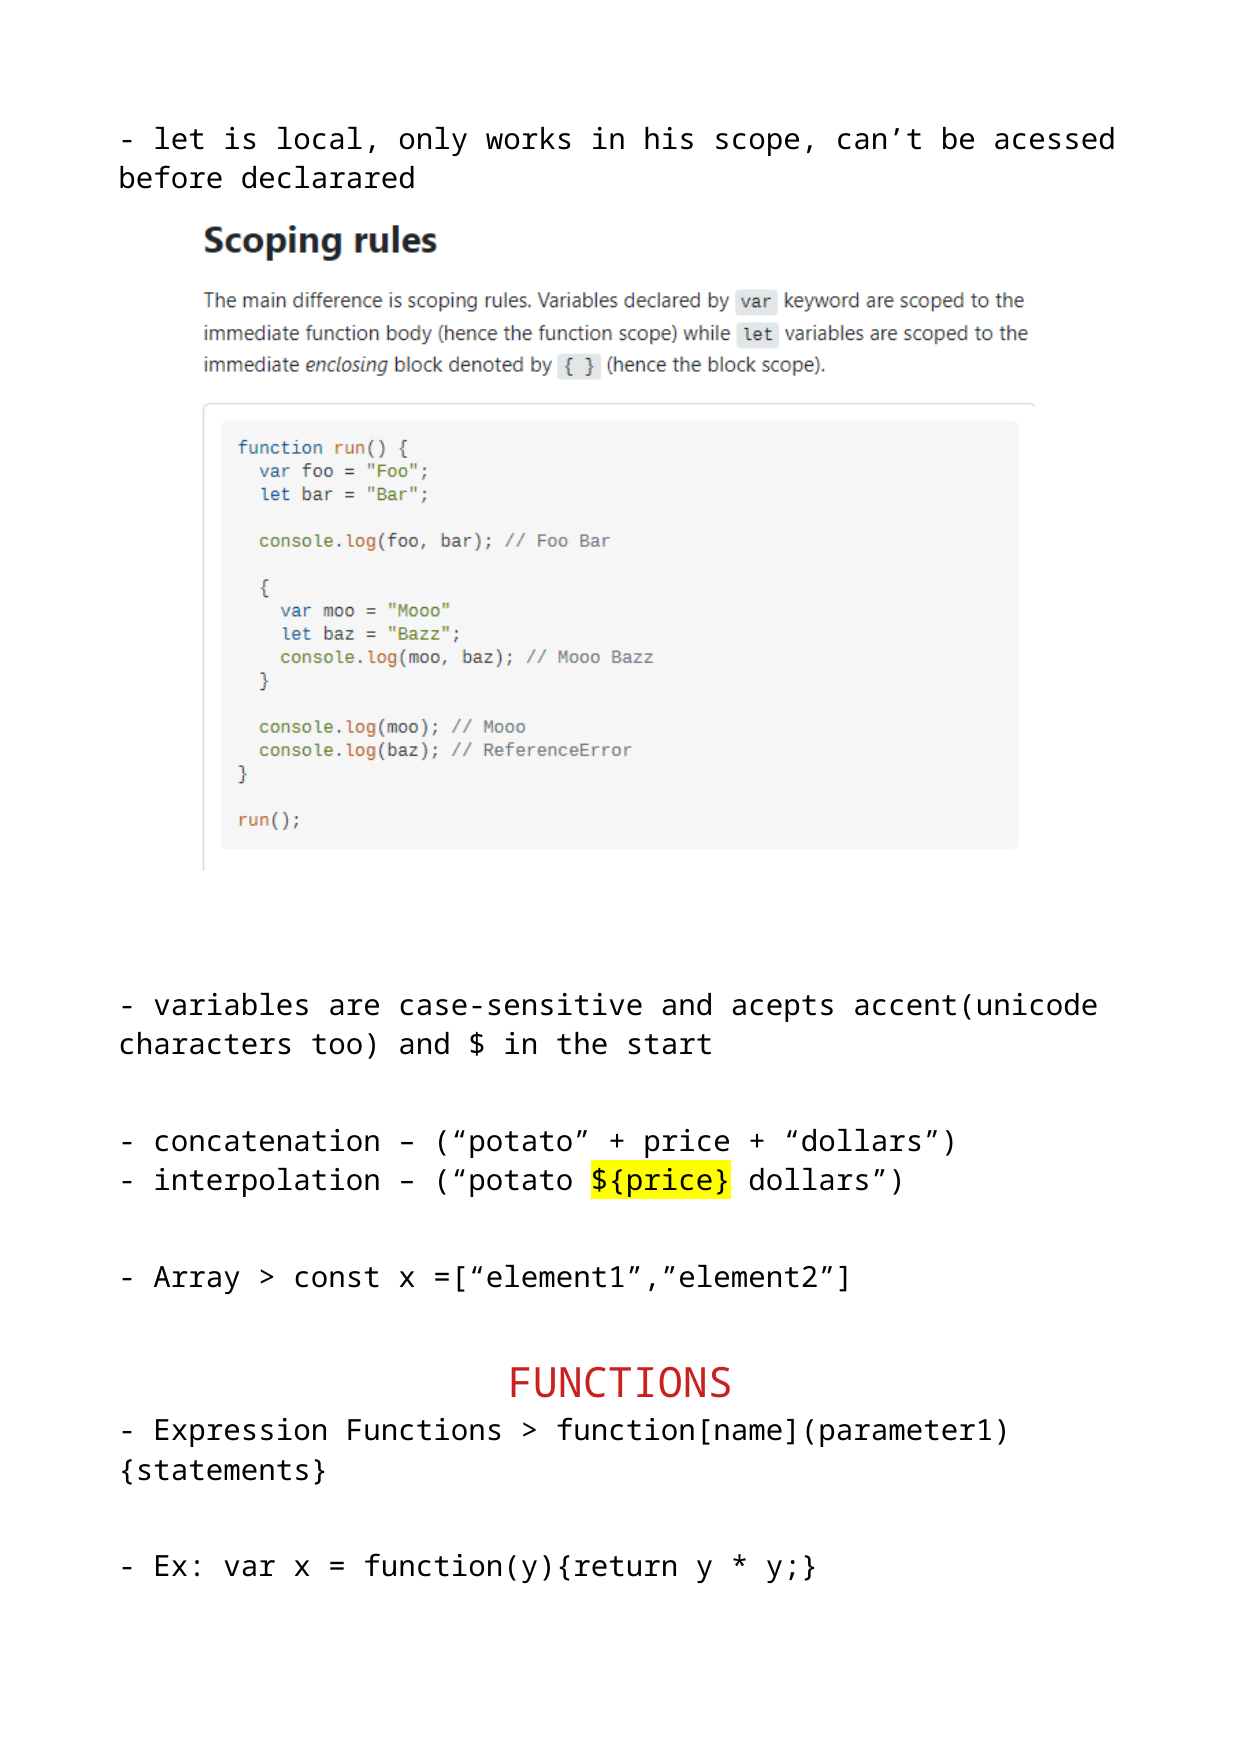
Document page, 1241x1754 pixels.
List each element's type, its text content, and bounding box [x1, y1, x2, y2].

text - Ex: var x = function(y){return y * y;} [118, 1546, 1122, 1585]
text FUNCTIONS [118, 1353, 1122, 1409]
text - let is local, only works in his scope, can’t be acessed before declarared [118, 118, 1122, 197]
text - interpolation – (“potato ${price} dollars”) [118, 1160, 1122, 1199]
text - variables are case-sensitive and acepts accent(unicode characters too) and $ in the start [118, 984, 1122, 1063]
text - Expression Functions > function[name](parameter1){statements} [118, 1409, 1122, 1489]
text - concatenation – (“potato” + price + “dollars”) [118, 1120, 1122, 1160]
picture [199, 209, 1035, 871]
text - Array > const x =[“element1”,”element2”] [118, 1256, 1122, 1296]
